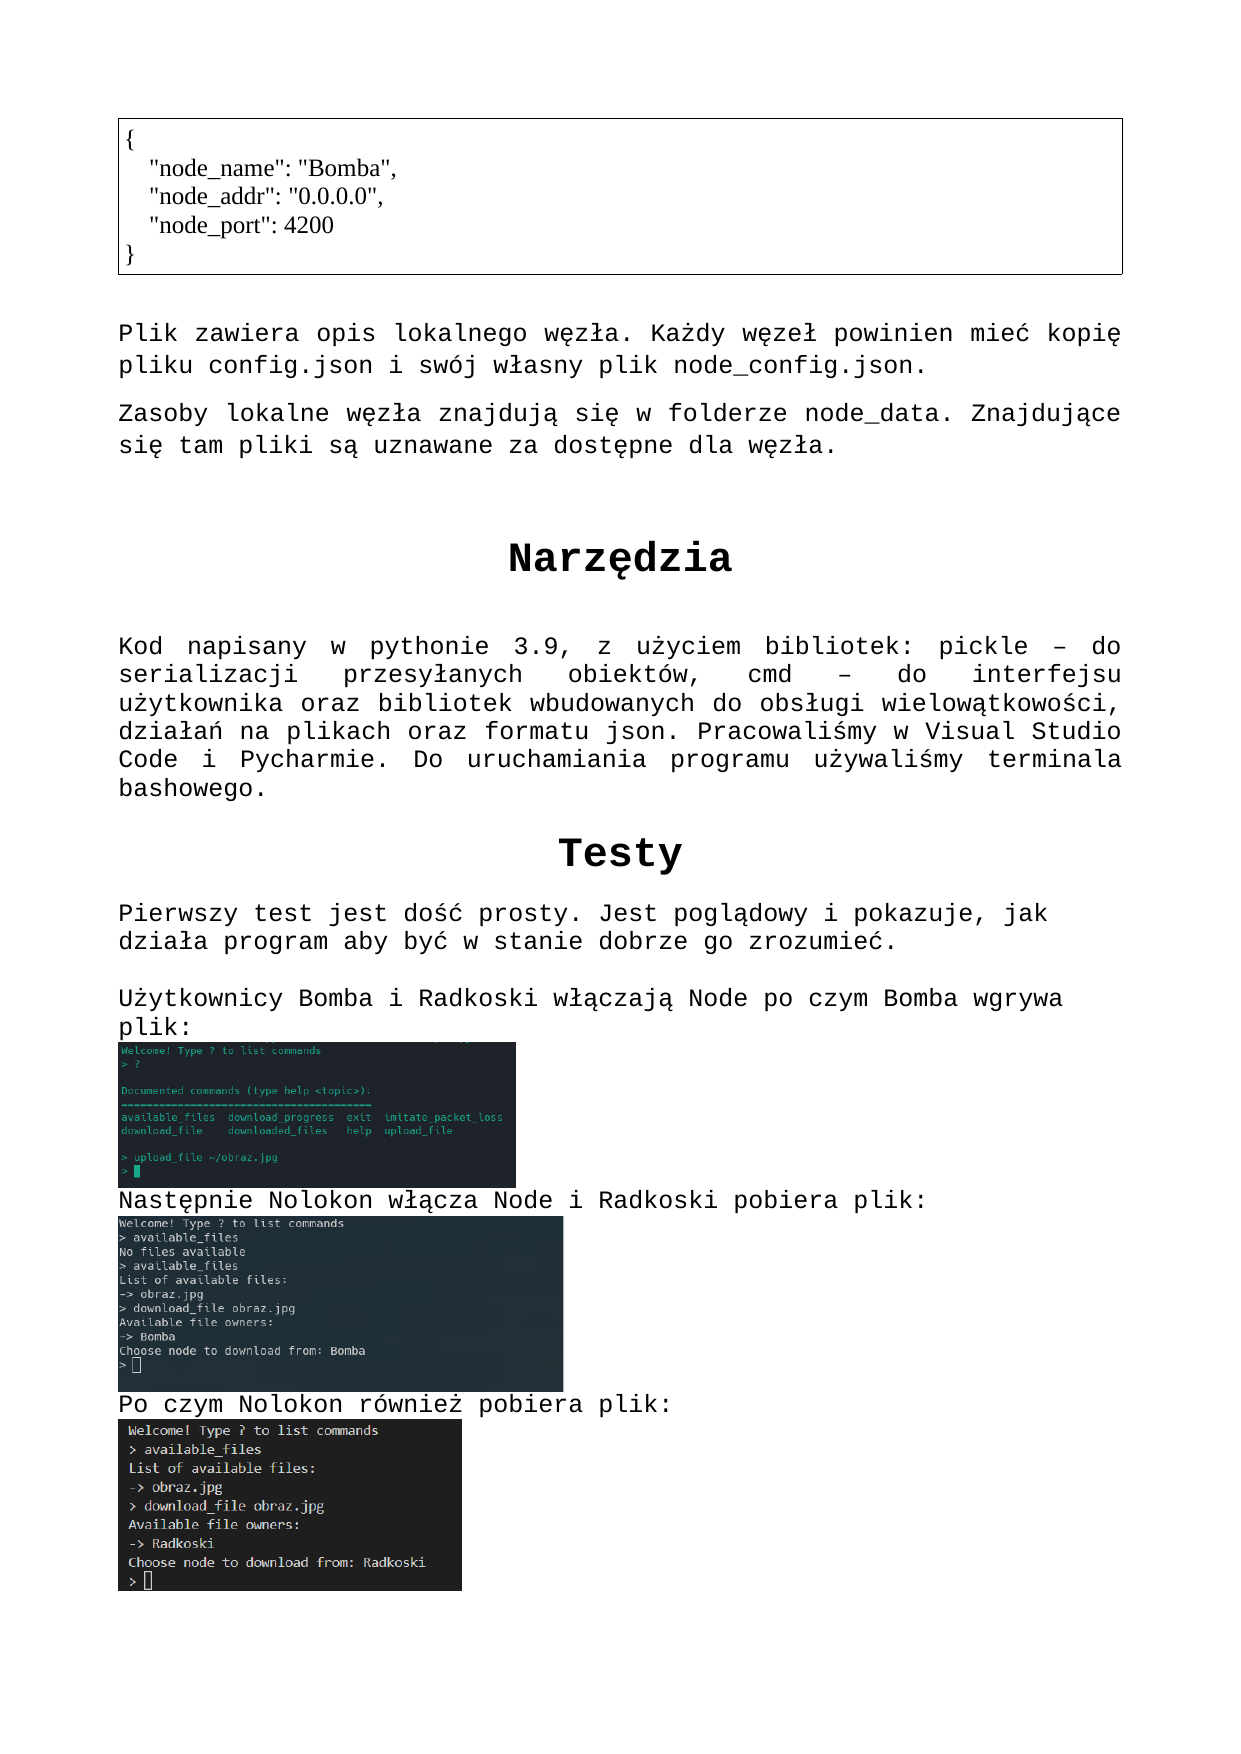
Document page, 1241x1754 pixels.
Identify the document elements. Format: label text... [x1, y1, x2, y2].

text Po czym Nolokon również pobiera plik: [118, 1391, 1122, 1420]
text Narzędzia [118, 536, 1122, 584]
picture [118, 1042, 516, 1188]
text Kod napisany w pythonie 3.9, z użyciem bibliotek: pickle – do serializacji przesyłanych obiektów, cmd – do interfejsu użytkownika oraz bibliotek wbudowanych do obsługi wielowątkowości, działań na plikach oraz formatu json. Pracowaliśmy w Visual Studio Code i Pycharmie. Do uruchamiania programu używaliśmy terminala bashowego. [118, 633, 1122, 803]
text Testy [118, 832, 1122, 879]
text Pierwszy test jest dość prosty. Jest poglądowy i pokazuje, jak działa program aby być w stanie dobrze go zrozumieć. [118, 901, 1122, 957]
table_header { "node_name": "Bomba", "node_addr": "0.0.0.0", "node_port": 4200 } [119, 119, 1122, 273]
text Plik zawiera opis lokalnego węzła. Każdy węzeł powinien mieć kopię pliku config.json i swój własny plik node_config.json. [118, 321, 1122, 381]
text Zasoby lokalne węzła znajdują się w folderze node_data. Znajdujące się tam pliki są uznawane za dostępne dla węzła. [118, 400, 1122, 461]
picture [118, 1216, 564, 1392]
text Użytkownicy Bomba i Radkoski włączają Node po czym Bomba wgrywa plik: [118, 986, 1122, 1043]
text Następnie Nolokon włącza Node i Radkoski pobiera plik: [118, 1188, 1122, 1216]
picture [118, 1419, 462, 1591]
